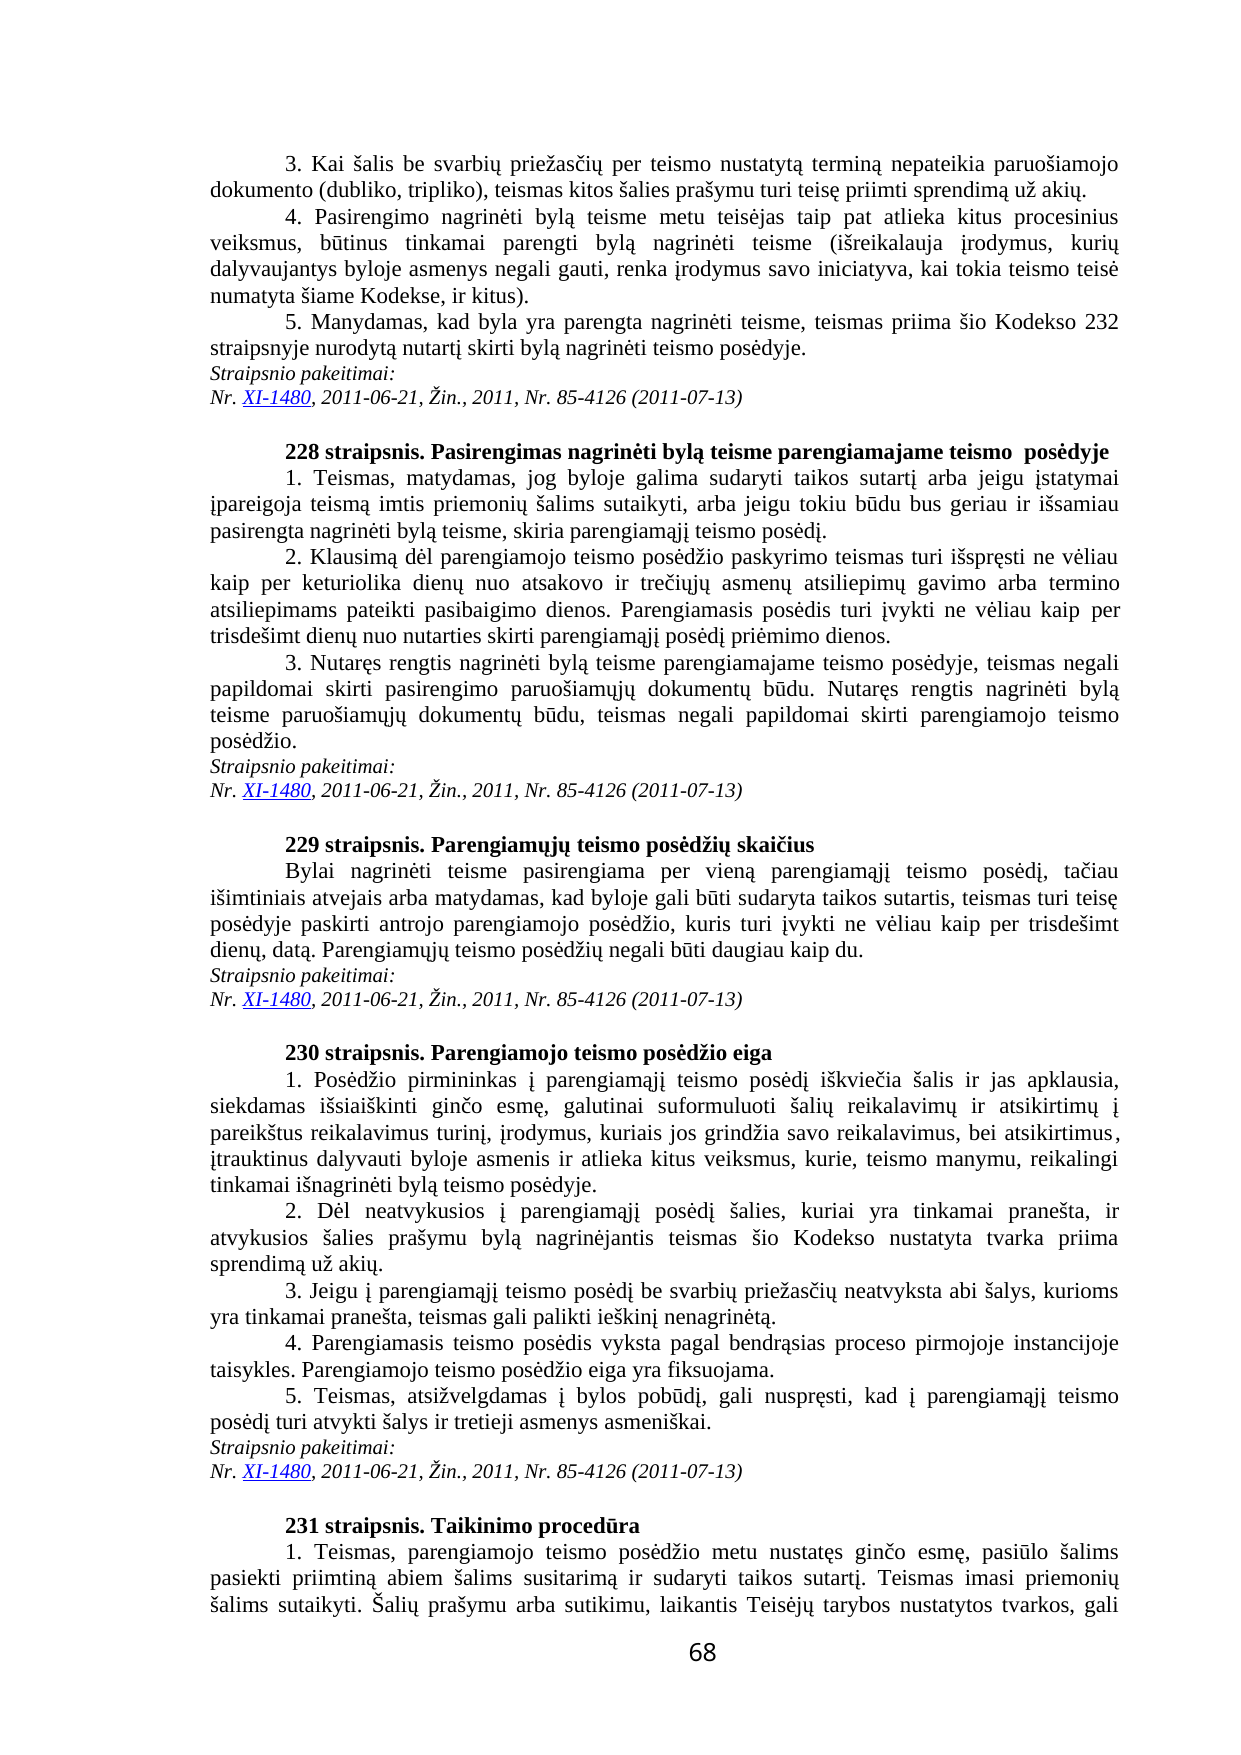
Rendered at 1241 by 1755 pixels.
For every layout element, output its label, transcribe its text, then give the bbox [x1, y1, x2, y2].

text 3. Kai šalis be svarbių priežasčių per teismo nustatytą terminą nepateikia paruošiamojo dokumento (dubliko, tripliko), teismas kitos šalies prašymu turi teisę priimti sprendimą už akių. [210, 150, 1120, 203]
text 229 straipsnis. Parengiamųjų teismo posėdžių skaičius [210, 831, 1120, 857]
text 2. Klausimą dėl parengiamojo teismo posėdžio paskyrimo teismas turi išspręsti ne vėliau kaip per keturiolika dienų nuo atsakovo ir trečiųjų asmenų atsiliepimų gavimo arba termino atsiliepimams pateikti pasibaigimo dienos. Parengiamasis posėdis turi įvykti ne vėliau kaip per trisdešimt dienų nuo nutarties skirti parengiamąjį posėdį priėmimo dienos. [210, 543, 1120, 648]
text 5. Teismas, atsižvelgdamas į bylos pobūdį, gali nuspręsti, kad į parengiamąjį teismo posėdį turi atvykti šalys ir tretieji asmenys asmeniškai. [210, 1382, 1120, 1435]
text Straipsnio pakeitimai: [210, 1435, 1120, 1459]
text Nr. XI-1480, 2011-06-21, Žin., 2011, Nr. 85-4126 (2011-07-13) [210, 385, 1120, 409]
text 230 straipsnis. Parengiamojo teismo posėdžio eiga [210, 1039, 1120, 1066]
text 1. Posėdžio pirmininkas į parengiamąjį teismo posėdį iškviečia šalis ir jas apklausia, siekdamas išsiaiškinti ginčo esmę, galutinai suformuluoti šalių reikalavimų ir atsikirtimų į pareikštus reikalavimus turinį, įrodymus, kuriais jos grindžia savo reikalavimus, bei atsikirtimus, įtrauktinus dalyvauti byloje asmenis ir atlieka kitus veiksmus, kurie, teismo manymu, reikalingi tinkamai išnagrinėti bylą teismo posėdyje. [210, 1066, 1120, 1198]
text Nr. XI-1480, 2011-06-21, Žin., 2011, Nr. 85-4126 (2011-07-13) [210, 778, 1120, 802]
text 228 straipsnis. Pasirengimas nagrinėti bylą teisme parengiamajame teismo posėdyje [285, 438, 1120, 464]
text Bylai nagrinėti teisme pasirengiama per vieną parengiamąjį teismo posėdį, tačiau išimtiniais atvejais arba matydamas, kad byloje gali būti sudaryta taikos sutartis, teismas turi teisę posėdyje paskirti antrojo parengiamojo posėdžio, kuris turi įvykti ne vėliau kaip per trisdešimt dienų, datą. Parengiamųjų teismo posėdžių negali būti daugiau kaip du. [210, 857, 1120, 963]
text Straipsnio pakeitimai: [210, 754, 1120, 778]
text Straipsnio pakeitimai: [210, 361, 1120, 385]
text 2. Dėl neatvykusios į parengiamąjį posėdį šalies, kuriai yra tinkamai pranešta, ir atvykusios šalies prašymu bylą nagrinėjantis teismas šio Kodekso nustatyta tvarka priima sprendimą už akių. [210, 1198, 1120, 1277]
text 3. Nutaręs rengtis nagrinėti bylą teisme parengiamajame teismo posėdyje, teismas negali papildomai skirti pasirengimo paruošiamųjų dokumentų būdu. Nutaręs rengtis nagrinėti bylą teisme paruošiamųjų dokumentų būdu, teismas negali papildomai skirti parengiamojo teismo posėdžio. [210, 648, 1120, 754]
text 4. Parengiamasis teismo posėdis vyksta pagal bendrąsias proceso pirmojoje instancijoje taisykles. Parengiamojo teismo posėdžio eiga yra fiksuojama. [210, 1329, 1120, 1382]
text 1. Teismas, matydamas, jog byloje galima sudaryti taikos sutartį arba jeigu įstatymai įpareigoja teismą imtis priemonių šalims sutaikyti, arba jeigu tokiu būdu bus geriau ir išsamiau pasirengta nagrinėti bylą teisme, skiria parengiamąjį teismo posėdį. [210, 464, 1120, 543]
text 4. Pasirengimo nagrinėti bylą teisme metu teisėjas taip pat atlieka kitus procesinius veiksmus, būtinus tinkamai parengti bylą nagrinėti teisme (išreikalauja įrodymus, kurių dalyvaujantys byloje asmenys negali gauti, renka įrodymus savo iniciatyva, kai tokia teismo teisė numatyta šiame Kodekse, ir kitus). [210, 203, 1120, 308]
text 5. Manydamas, kad byla yra parengta nagrinėti teisme, teismas priima šio Kodekso 232 straipsnyje nurodytą nutartį skirti bylą nagrinėti teismo posėdyje. [210, 308, 1120, 361]
text Straipsnio pakeitimai: [210, 963, 1120, 987]
text 3. Jeigu į parengiamąjį teismo posėdį be svarbių priežasčių neatvyksta abi šalys, kurioms yra tinkamai pranešta, teismas gali palikti ieškinį nenagrinėtą. [210, 1277, 1120, 1329]
text Nr. XI-1480, 2011-06-21, Žin., 2011, Nr. 85-4126 (2011-07-13) [210, 1459, 1120, 1483]
text Nr. XI-1480, 2011-06-21, Žin., 2011, Nr. 85-4126 (2011-07-13) [210, 987, 1120, 1011]
text 1. Teismas, parengiamojo teismo posėdžio metu nustatęs ginčo esmę, pasiūlo šalims pasiekti priimtiną abiem šalims susitarimą ir sudaryti taikos sutartį. Teismas imasi priemonių šalims sutaikyti. Šalių prašymu arba sutikimu, laikantis Teisėjų tarybos nustatytos tvarkos, gali [210, 1538, 1120, 1617]
text 231 straipsnis. Taikinimo procedūra [210, 1512, 1120, 1538]
